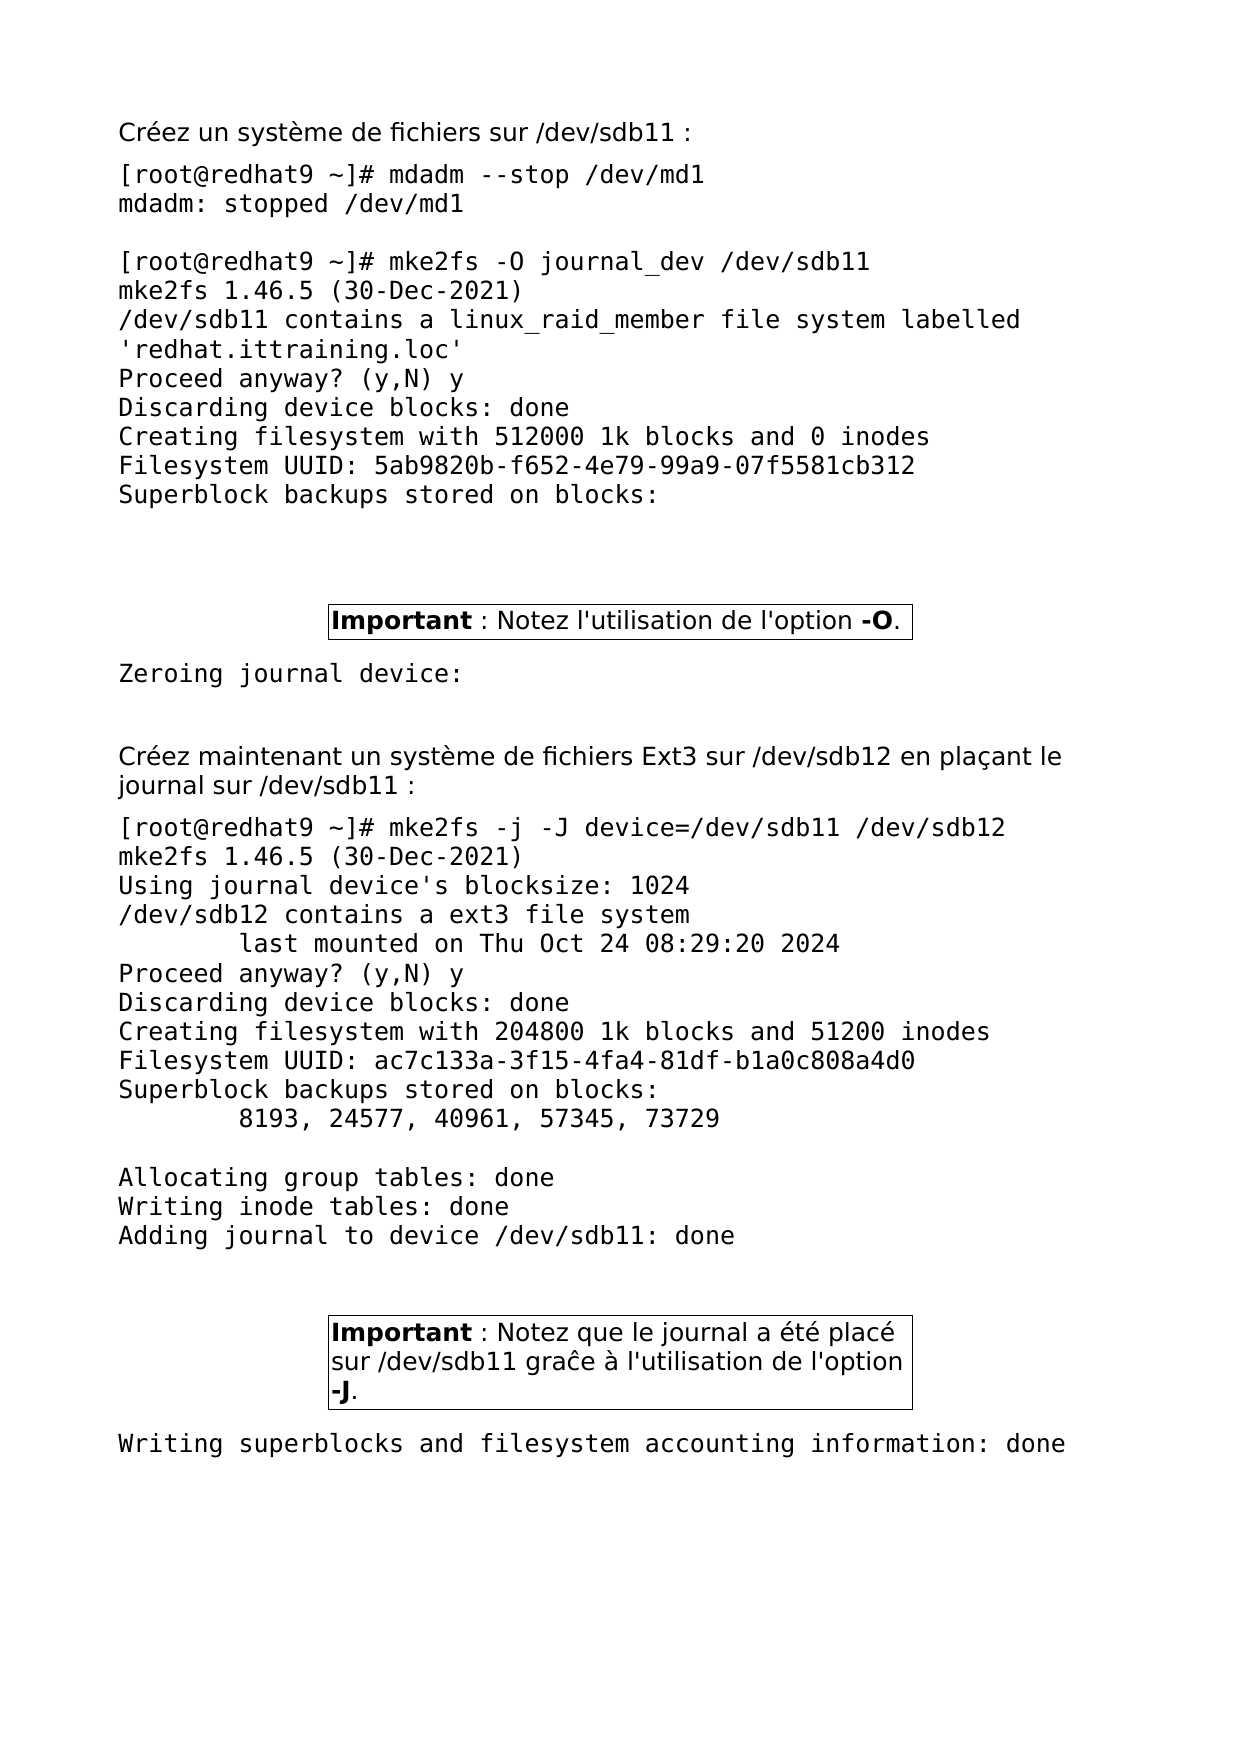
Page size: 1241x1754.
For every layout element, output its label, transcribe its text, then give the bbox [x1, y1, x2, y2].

text Créez maintenant un système de fichiers Ext3 sur /dev/sdb12 en plaçant le journal sur /dev/sdb11 : [118, 742, 1122, 800]
table_header Important : Notez l'utilisation de l'option -O. [329, 605, 912, 639]
text Créez un système de fichiers sur /dev/sdb11 : [118, 118, 1122, 147]
text [root@redhat9 ~]# mdadm --stop /dev/md1 mdadm: stopped /dev/md1 [root@redhat9 ~]# mke2fs -O journal_dev /dev/sdb11 mke2fs 1.46.5 (30-Dec-2021) /dev/sdb11 contains a linux_raid_member file system labelled 'redhat.ittraining.loc' Proceed anyway? (y,N) y Discarding device blocks: done Creating filesystem with 512000 1k blocks and 0 inodes Filesystem UUID: 5ab9820b-f652-4e79-99a9-07f5581cb312 Superblock backups stored on blocks: Zeroing journal device: [118, 160, 1122, 689]
table_header Important : Notez que le journal a été placé sur /dev/sdb11 graĉe à l'utilisation de l'option -J. [329, 1316, 912, 1408]
text [root@redhat9 ~]# mke2fs -j -J device=/dev/sdb11 /dev/sdb12 mke2fs 1.46.5 (30-Dec-2021) Using journal device's blocksize: 1024 /dev/sdb12 contains a ext3 file system last mounted on Thu Oct 24 08:29:20 2024 Proceed anyway? (y,N) y Discarding device blocks: done Creating filesystem with 204800 1k blocks and 51200 inodes Filesystem UUID: ac7c133a-3f15-4fa4-81df-b1a0c808a4d0 Superblock backups stored on blocks: 8193, 24577, 40961, 57345, 73729 Allocating group tables: done Writing inode tables: done Adding journal to device /dev/sdb11: done Writing superblocks and filesystem accounting information: done [118, 813, 1122, 1458]
